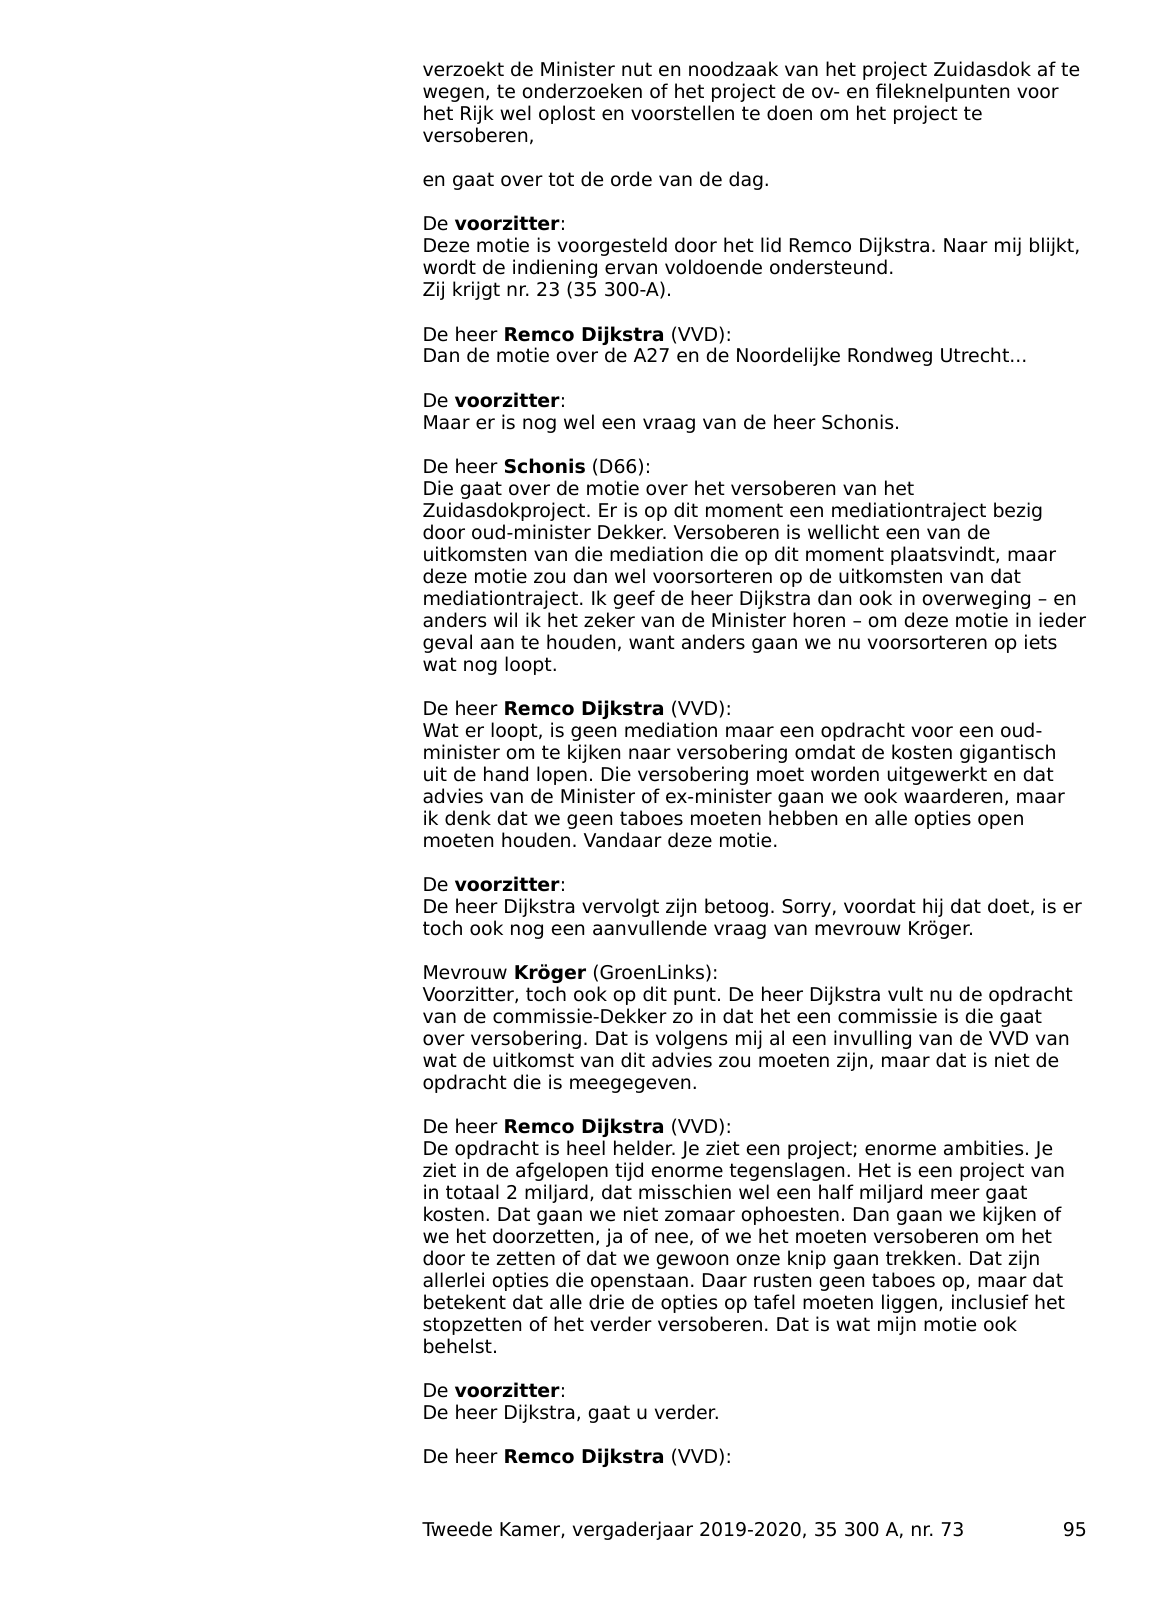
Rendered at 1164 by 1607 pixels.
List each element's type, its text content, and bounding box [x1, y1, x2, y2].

text verzoekt de Minister nut en noodzaak van het project Zuidasdok af te wegen, te onderzoeken of het project de ov- en fileknelpunten voor het Rijk wel oplost en voorstellen te doen om het project te versoberen, [422, 59, 1087, 147]
text Dan de motie over de A27 en de Noordelijke Rondweg Utrecht... [422, 345, 1087, 367]
text De voorzitter: [422, 874, 1087, 896]
text De heer Remco Dijkstra (VVD): [422, 1116, 1087, 1138]
text De heer Dijkstra, gaat u verder. [422, 1402, 1087, 1424]
text De voorzitter: [422, 213, 1087, 235]
text De heer Remco Dijkstra (VVD): [422, 323, 1087, 345]
text Voorzitter, toch ook op dit punt. De heer Dijkstra vult nu de opdracht van de commissie-Dekker zo in dat het een commissie is die gaat over versobering. Dat is volgens mij al een invulling van de VVD van wat de uitkomst van dit advies zou moeten zijn, maar dat is niet de opdracht die is meegegeven. [422, 984, 1087, 1094]
text De voorzitter: [422, 389, 1087, 412]
text Mevrouw Kröger (GroenLinks): [422, 962, 1087, 984]
text De opdracht is heel helder. Je ziet een project; enorme ambities. Je ziet in de afgelopen tijd enorme tegenslagen. Het is een project van in totaal 2 miljard, dat misschien wel een half miljard meer gaat kosten. Dat gaan we niet zomaar ophoesten. Dan gaan we kijken of we het doorzetten, ja of nee, of we het moeten versoberen om het door te zetten of dat we gewoon onze knip gaan trekken. Dat zijn allerlei opties die openstaan. Daar rusten geen taboes op, maar dat betekent dat alle drie de opties op tafel moeten liggen, inclusief het stopzetten of het verder versoberen. Dat is wat mijn motie ook behelst. [422, 1138, 1087, 1358]
text De heer Dijkstra vervolgt zijn betoog. Sorry, voordat hij dat doet, is er toch ook nog een aanvullende vraag van mevrouw Kröger. [422, 896, 1087, 940]
text Zij krijgt nr. 23 (35 300-A). [422, 279, 1087, 301]
text De heer Remco Dijkstra (VVD): [422, 1446, 1087, 1468]
text Maar er is nog wel een vraag van de heer Schonis. [422, 412, 1087, 433]
text Deze motie is voorgesteld door het lid Remco Dijkstra. Naar mij blijkt, wordt de indiening ervan voldoende ondersteund. [422, 235, 1087, 279]
text De heer Schonis (D66): [422, 456, 1087, 478]
text Wat er loopt, is geen mediation maar een opdracht voor een oud-minister om te kijken naar versobering omdat de kosten gigantisch uit de hand lopen. Die versobering moet worden uitgewerkt en dat advies van de Minister of ex-minister gaan we ook waarderen, maar ik denk dat we geen taboes moeten hebben en alle opties open moeten houden. Vandaar deze motie. [422, 720, 1087, 852]
text De heer Remco Dijkstra (VVD): [422, 698, 1087, 720]
text en gaat over tot de orde van de dag. [422, 169, 1087, 191]
text De voorzitter: [422, 1380, 1087, 1402]
text Die gaat over de motie over het versoberen van het Zuidasdokproject. Er is op dit moment een mediationtraject bezig door oud-minister Dekker. Versoberen is wellicht een van de uitkomsten van die mediation die op dit moment plaatsvindt, maar deze motie zou dan wel voorsorteren op de uitkomsten van dat mediationtraject. Ik geef de heer Dijkstra dan ook in overweging – en anders wil ik het zeker van de Minister horen – om deze motie in ieder geval aan te houden, want anders gaan we nu voorsorteren op iets wat nog loopt. [422, 478, 1087, 676]
